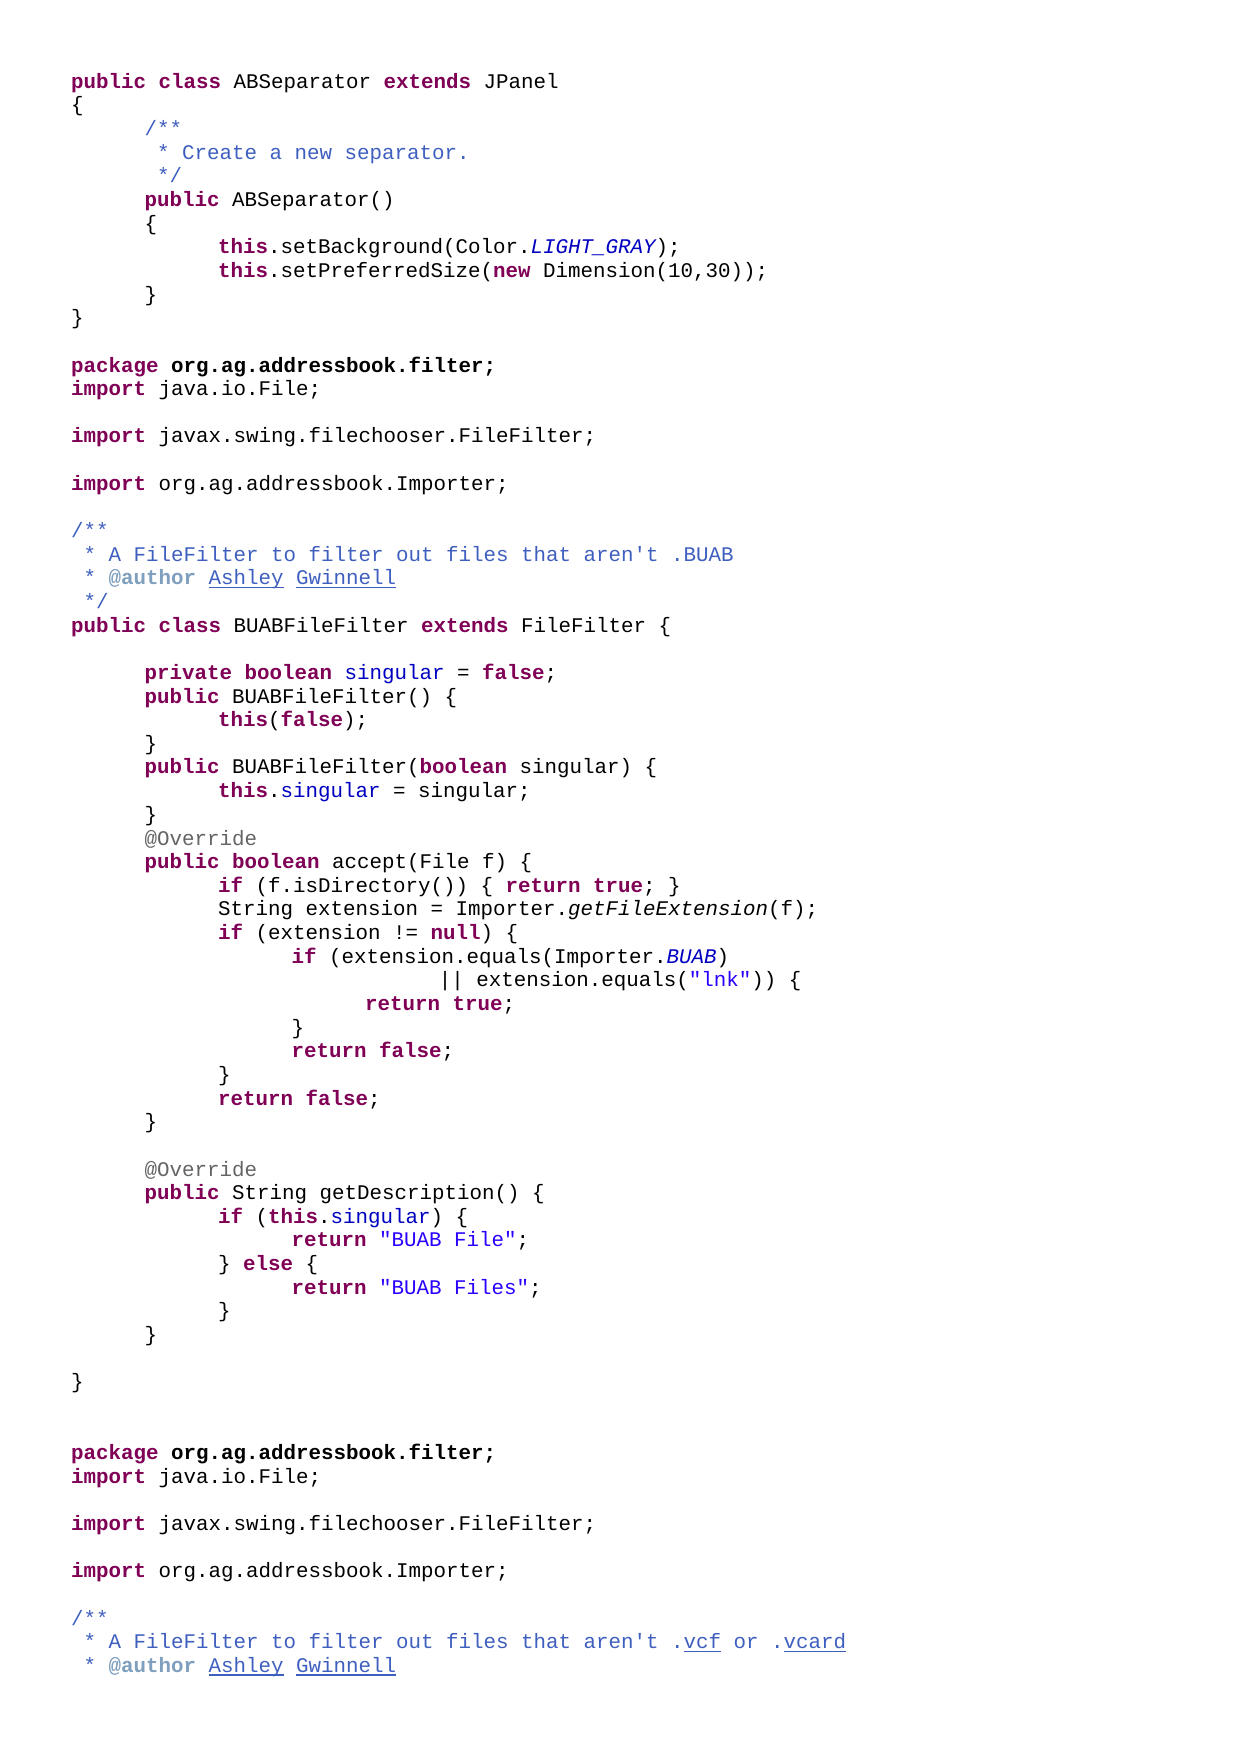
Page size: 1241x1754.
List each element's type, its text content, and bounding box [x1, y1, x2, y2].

text if (this.singular) { [71, 1206, 1169, 1229]
text private boolean singular = false; [71, 662, 1169, 686]
text if (extension.equals(Importer.BUAB) [71, 946, 1169, 969]
text * @author Ashley Gwinnell [71, 1655, 1169, 1679]
text @Override [71, 827, 1169, 851]
text */ [71, 591, 1169, 615]
text public class ABSeparator extends JPanel [71, 71, 1169, 94]
text } [71, 1371, 1169, 1395]
text * @author Ashley Gwinnell [71, 567, 1169, 591]
text } [71, 1324, 1169, 1348]
text return true; [71, 993, 1169, 1017]
text public ABSeparator() [71, 189, 1169, 213]
text String extension = Importer.getFileExtension(f); [71, 898, 1169, 922]
text return false; [71, 1088, 1169, 1111]
text import org.ag.addressbook.Importer; [71, 473, 1169, 496]
text } [71, 1017, 1169, 1040]
text { [71, 213, 1169, 236]
text if (extension != null) { [71, 922, 1169, 946]
text */ [71, 165, 1169, 189]
text } [71, 307, 1169, 331]
text @Override [71, 1158, 1169, 1182]
text import org.ag.addressbook.Importer; [71, 1561, 1169, 1584]
text * A FileFilter to filter out files that aren't .BUAB [71, 544, 1169, 567]
text } [71, 804, 1169, 827]
text } [71, 1111, 1169, 1135]
text public BUABFileFilter() { [71, 686, 1169, 709]
text { [71, 94, 1169, 118]
text this.singular = singular; [71, 780, 1169, 804]
text return false; [71, 1040, 1169, 1064]
text if (f.isDirectory()) { return true; } [71, 875, 1169, 898]
text package org.ag.addressbook.filter; [71, 1442, 1169, 1466]
text } else { [71, 1253, 1169, 1277]
text * Create a new separator. [71, 142, 1169, 165]
text public class BUABFileFilter extends FileFilter { [71, 615, 1169, 638]
text this(false); [71, 709, 1169, 733]
text } [71, 284, 1169, 307]
text } [71, 733, 1169, 757]
text package org.ag.addressbook.filter; [71, 354, 1169, 378]
text import java.io.File; [71, 378, 1169, 402]
text this.setBackground(Color.LIGHT_GRAY); [71, 236, 1169, 260]
text import javax.swing.filechooser.FileFilter; [71, 1513, 1169, 1537]
text } [71, 1300, 1169, 1324]
text * A FileFilter to filter out files that aren't .vcf or .vcard [71, 1631, 1169, 1655]
text /** [71, 118, 1169, 142]
text import javax.swing.filechooser.FileFilter; [71, 426, 1169, 449]
text return "BUAB Files"; [71, 1277, 1169, 1300]
text return "BUAB File"; [71, 1229, 1169, 1253]
text || extension.equals("lnk")) { [71, 969, 1169, 993]
text public String getDescription() { [71, 1182, 1169, 1206]
text public boolean accept(File f) { [71, 851, 1169, 875]
text /** [71, 1608, 1169, 1631]
text import java.io.File; [71, 1466, 1169, 1489]
text } [71, 1064, 1169, 1088]
text this.setPreferredSize(new Dimension(10,30)); [71, 260, 1169, 284]
text public BUABFileFilter(boolean singular) { [71, 757, 1169, 780]
text /** [71, 520, 1169, 544]
